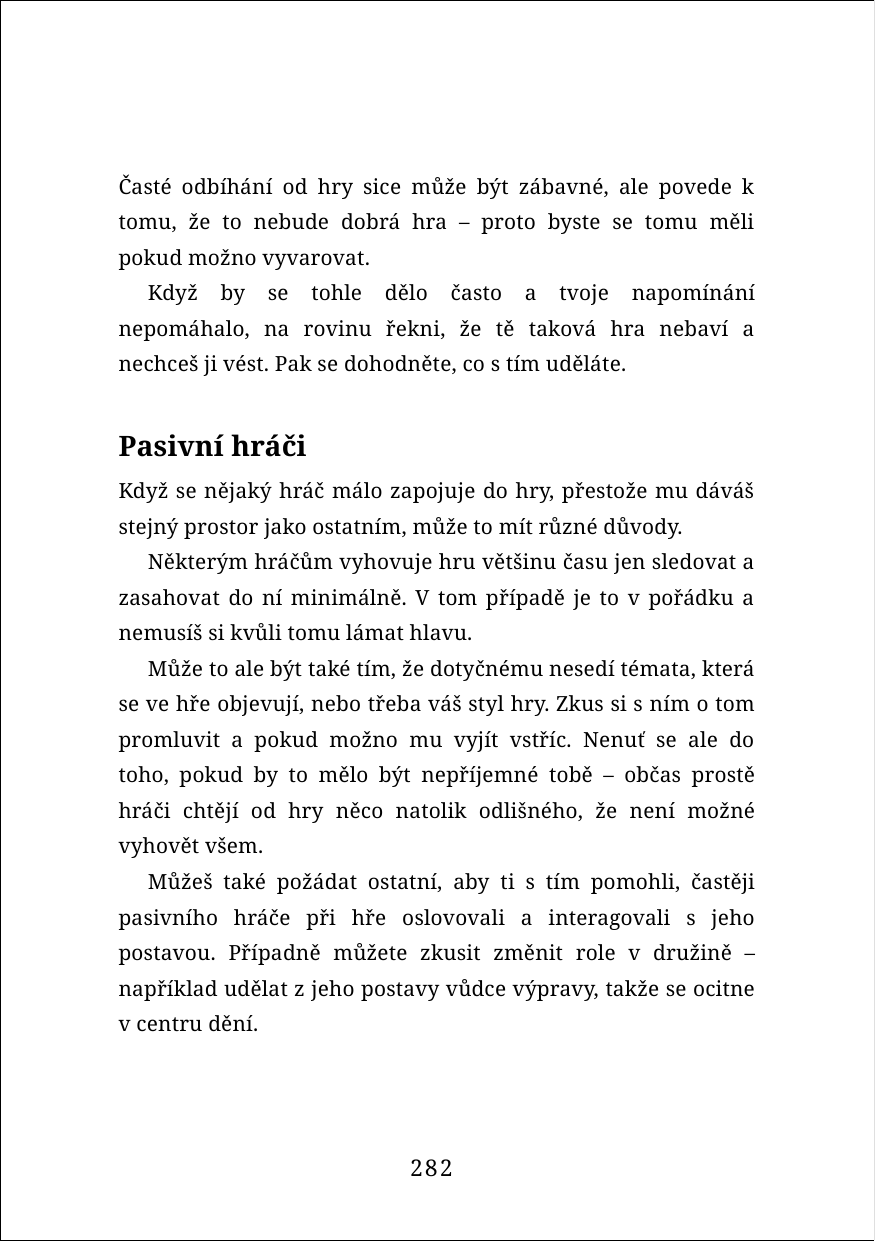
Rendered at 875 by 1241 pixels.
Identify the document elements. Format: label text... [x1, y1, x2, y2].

subtitle Pasivní hráči [118, 426, 756, 464]
text Když se nějaký hráč málo zapojuje do hry, přestože mu dáváš stejný prostor jako ostatním, může to mít různé důvody. Některým hráčům vyhovuje hru většinu času jen sledovat a zasahovat do ní minimálně. V tom případě je to v pořádku a nemusíš si kvůli tomu lámat hlavu. Může to ale být také tím, že dotyčnému nesedí témata, která se ve hře objevují, nebo třeba váš styl hry. Zkus si s ním o tom promluvit a pokud možno mu vyjít vstříc. Nenuť se ale do toho, pokud by to mělo být nepříjemné tobě – občas prostě hráči chtějí od hry něco natolik odlišného, že není možné vyhovět všem. Můžeš také požádat ostatní, aby ti s tím pomohli, častěji pasivního hráče při hře oslovovali a interagovali s jeho postavou. Případně můžete zkusit změnit role v družině – například udělat z jeho postavy vůdce výpravy, takže se ocitne v centru dění. [118, 476, 756, 1038]
text Časté odbíhání od hry sice může být zábavné, ale povede k tomu, že to nebude dobrá hra – proto byste se tomu měli pokud možno vyvarovat. Když by se tohle dělo často a tvoje napomínání nepomáhalo, na rovinu řekni, že tě taková hra nebaví a nechceš ji vést. Pak se dohodněte, co s tím uděláte. [118, 172, 756, 378]
